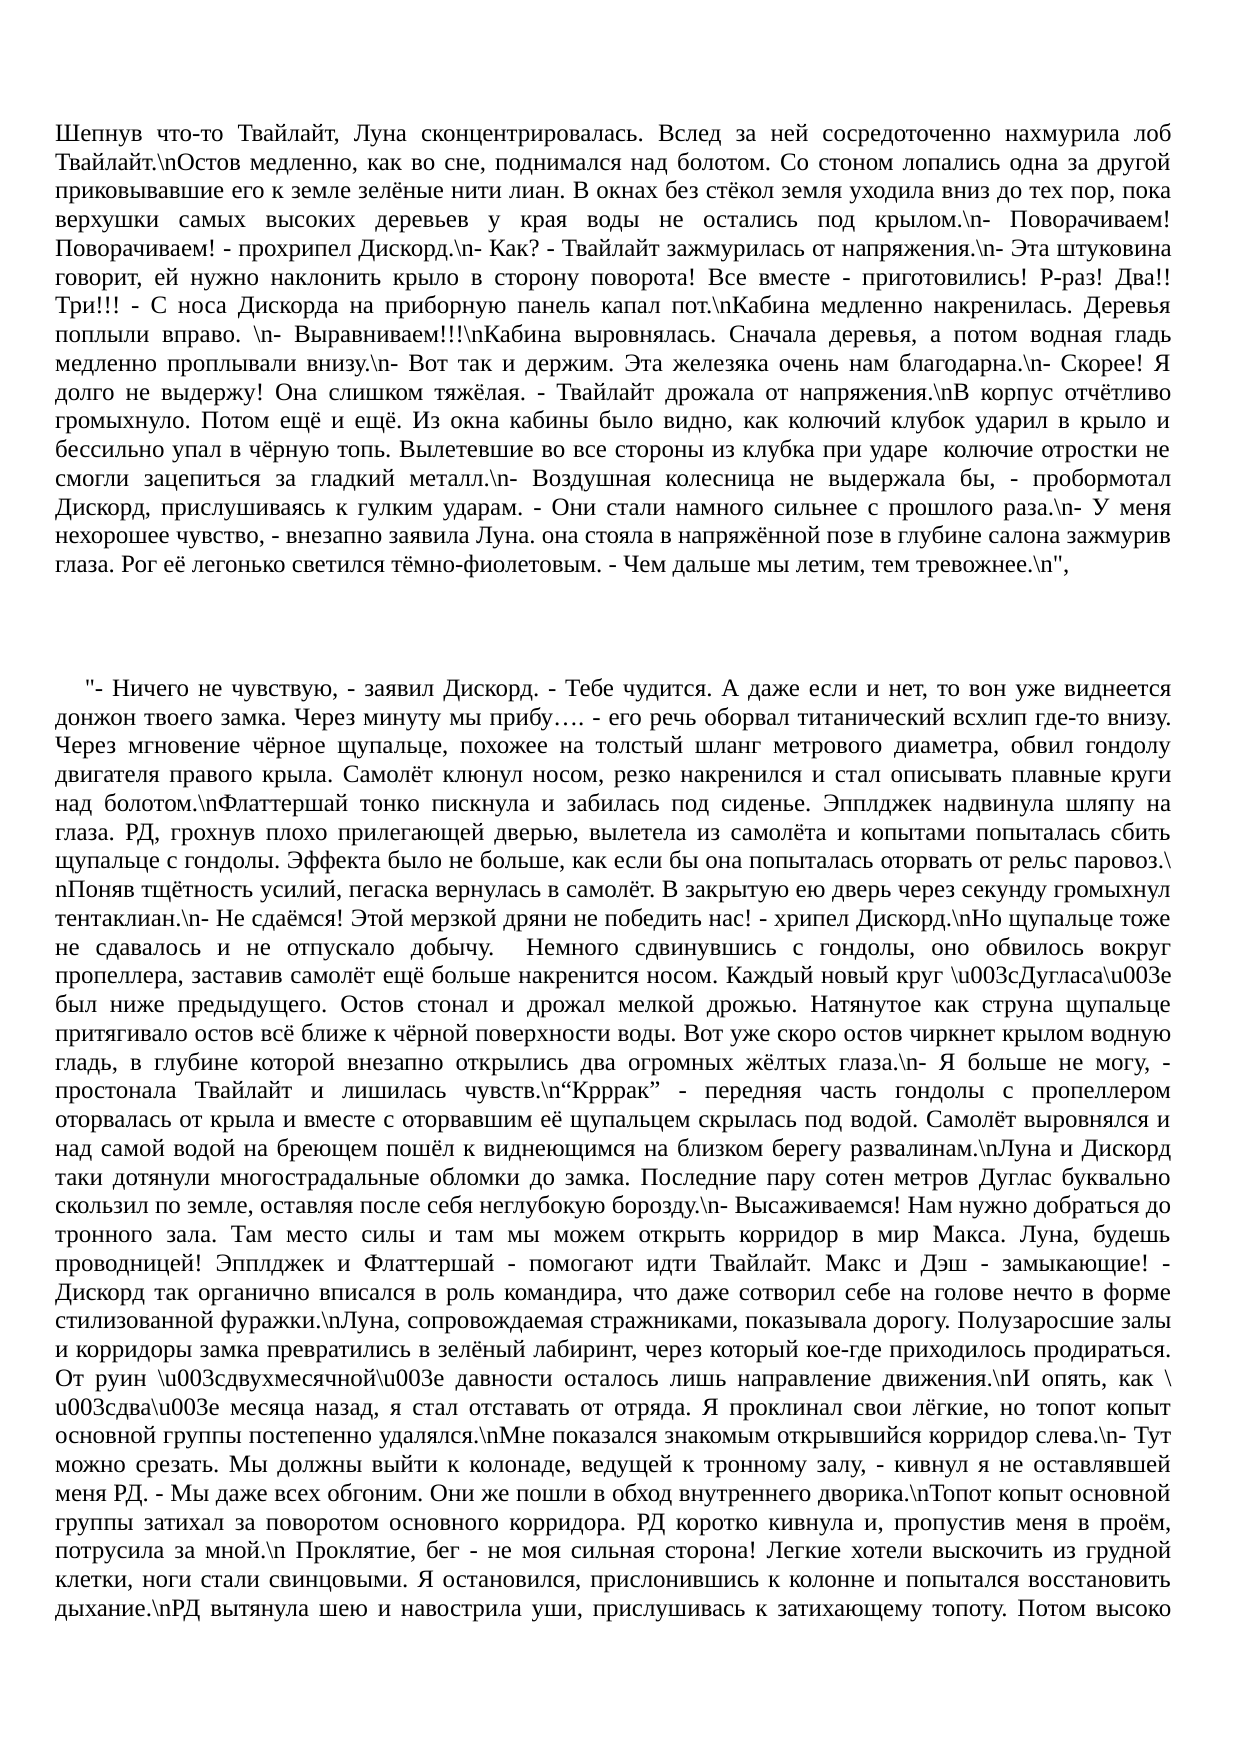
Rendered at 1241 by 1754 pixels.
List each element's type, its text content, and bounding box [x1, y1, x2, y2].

text Шепнув что-то Твайлайт, Луна сконцентрировалась. Вслед за ней сосредоточенно нахмурила лоб Твайлайт.\nОстов медленно, как во сне, поднимался над болотом. Со стоном лопались одна за другой приковывавшие его к земле зелёные нити лиан. В окнах без стёкол земля уходила вниз до тех пор, пока верхушки самых высоких деревьев у края воды не остались под крылом.\n- Поворачиваем! Поворачиваем! - прохрипел Дискорд.\n- Как? - Твайлайт зажмурилась от напряжения.\n- Эта штуковина говорит, ей нужно наклонить крыло в сторону поворота! Все вместе - приготовились! Р-раз! Два!! Три!!! - С носа Дискорда на приборную панель капал пот.\nКабина медленно накренилась. Деревья поплыли вправо. \n- Выравниваем!!!\nКабина выровнялась. Сначала деревья, а потом водная гладь медленно проплывали внизу.\n- Вот так и держим. Эта железяка очень нам благодарна.\n- Скорее! Я долго не выдержу! Она слишком тяжёлая. - Твайлайт дрожала от напряжения.\nВ корпус отчётливо громыхнуло. Потом ещё и ещё. Из окна кабины было видно, как колючий клубок ударил в крыло и бессильно упал в чёрную топь. Вылетевшие во все стороны из клубка при ударе колючие отростки не смогли зацепиться за гладкий металл.\n- Воздушная колесница не выдержала бы, - пробормотал Дискорд, прислушиваясь к гулким ударам. - Они стали намного сильнее с прошлого раза.\n- У меня нехорошее чувство, - внезапно заявила Луна. она стояла в напряжённой позе в глубине салона зажмурив глаза. Рог её легонько светился тёмно-фиолетовым. - Чем дальше мы летим, тем тревожнее.\n", [55, 118, 1172, 578]
text "- Ничего не чувствую, - заявил Дискорд. - Тебе чудится. А даже если и нет, то вон уже виднеется донжон твоего замка. Через минуту мы прибу…. - его речь оборвал титанический всхлип где-то внизу. Через мгновение чёрное щупальце, похожее на толстый шланг метрового диаметра, обвил гондолу двигателя правого крыла. Самолёт клюнул носом, резко накренился и стал описывать плавные круги над болотом.\nФлаттершай тонко пискнула и забилась под сиденье. Эпплджек надвинула шляпу на глаза. РД, грохнув плохо прилегающей дверью, вылетела из самолёта и копытами попыталась сбить щупальце с гондолы. Эффекта было не больше, как если бы она попыталась оторвать от рельс паровоз.\nПоняв тщётность усилий, пегаска вернулась в самолёт. В закрытую ею дверь через секунду громыхнул тентаклиан.\n- Не сдаёмся! Этой мерзкой дряни не победить нас! - хрипел Дискорд.\nНо щупальце тоже не сдавалось и не отпускало добычу. Немного сдвинувшись с гондолы, оно обвилось вокруг пропеллера, заставив самолёт ещё больше накренится носом. Каждый новый круг \u003cДугласа\u003e был ниже предыдущего. Остов стонал и дрожал мелкой дрожью. Натянутое как струна щупальце притягивало остов всё ближе к чёрной поверхности воды. Вот уже скоро остов чиркнет крылом водную гладь, в глубине которой внезапно открылись два огромных жёлтых глаза.\n- Я больше не могу, - простонала Твайлайт и лишилась чувств.\n“Крррак” - передняя часть гондолы с пропеллером оторвалась от крыла и вместе с оторвавшим её щупальцем скрылась под водой. Самолёт выровнялся и над самой водой на бреющем пошёл к виднеющимся на близком берегу развалинам.\nЛуна и Дискорд таки дотянули многострадальные обломки до замка. Последние пару сотен метров Дуглас буквально скользил по земле, оставляя после себя неглубокую борозду.\n- Высаживаемся! Нам нужно добраться до тронного зала. Там место силы и там мы можем открыть корридор в мир Макса. Луна, будешь проводницей! Эпплджек и Флаттершай - помогают идти Твайлайт. Макс и Дэш - замыкающие! - Дискорд так органично вписался в роль командира, что даже сотворил себе на голове нечто в форме стилизованной фуражки.\nЛуна, сопровождаемая стражниками, показывала дорогу. Полузаросшие залы и корридоры замка превратились в зелёный лабиринт, через который кое-где приходилось продираться. От руин \u003cдвухмесячной\u003e давности осталось лишь направление движения.\nИ опять, как \u003cдва\u003e месяца назад, я стал отставать от отряда. Я проклинал свои лёгкие, но топот копыт основной группы постепенно удалялся.\nМне показался знакомым открывшийся корридор слева.\n- Тут можно срезать. Мы должны выйти к колонаде, ведущей к тронному залу, - кивнул я не оставлявшей меня РД. - Мы даже всех обгоним. Они же пошли в обход внутреннего дворика.\nТопот копыт основной группы затихал за поворотом основного корридора. РД коротко кивнула и, пропустив меня в проём, потрусила за мной.\n Проклятие, бег - не моя сильная сторона! Легкие хотели выскочить из грудной клетки, ноги стали свинцовыми. Я остановился, прислонившись к колонне и попытался восстановить дыхание.\nРД вытянула шею и навострила уши, прислушивась к затихающему топоту. Потом высоко [55, 673, 1172, 1622]
